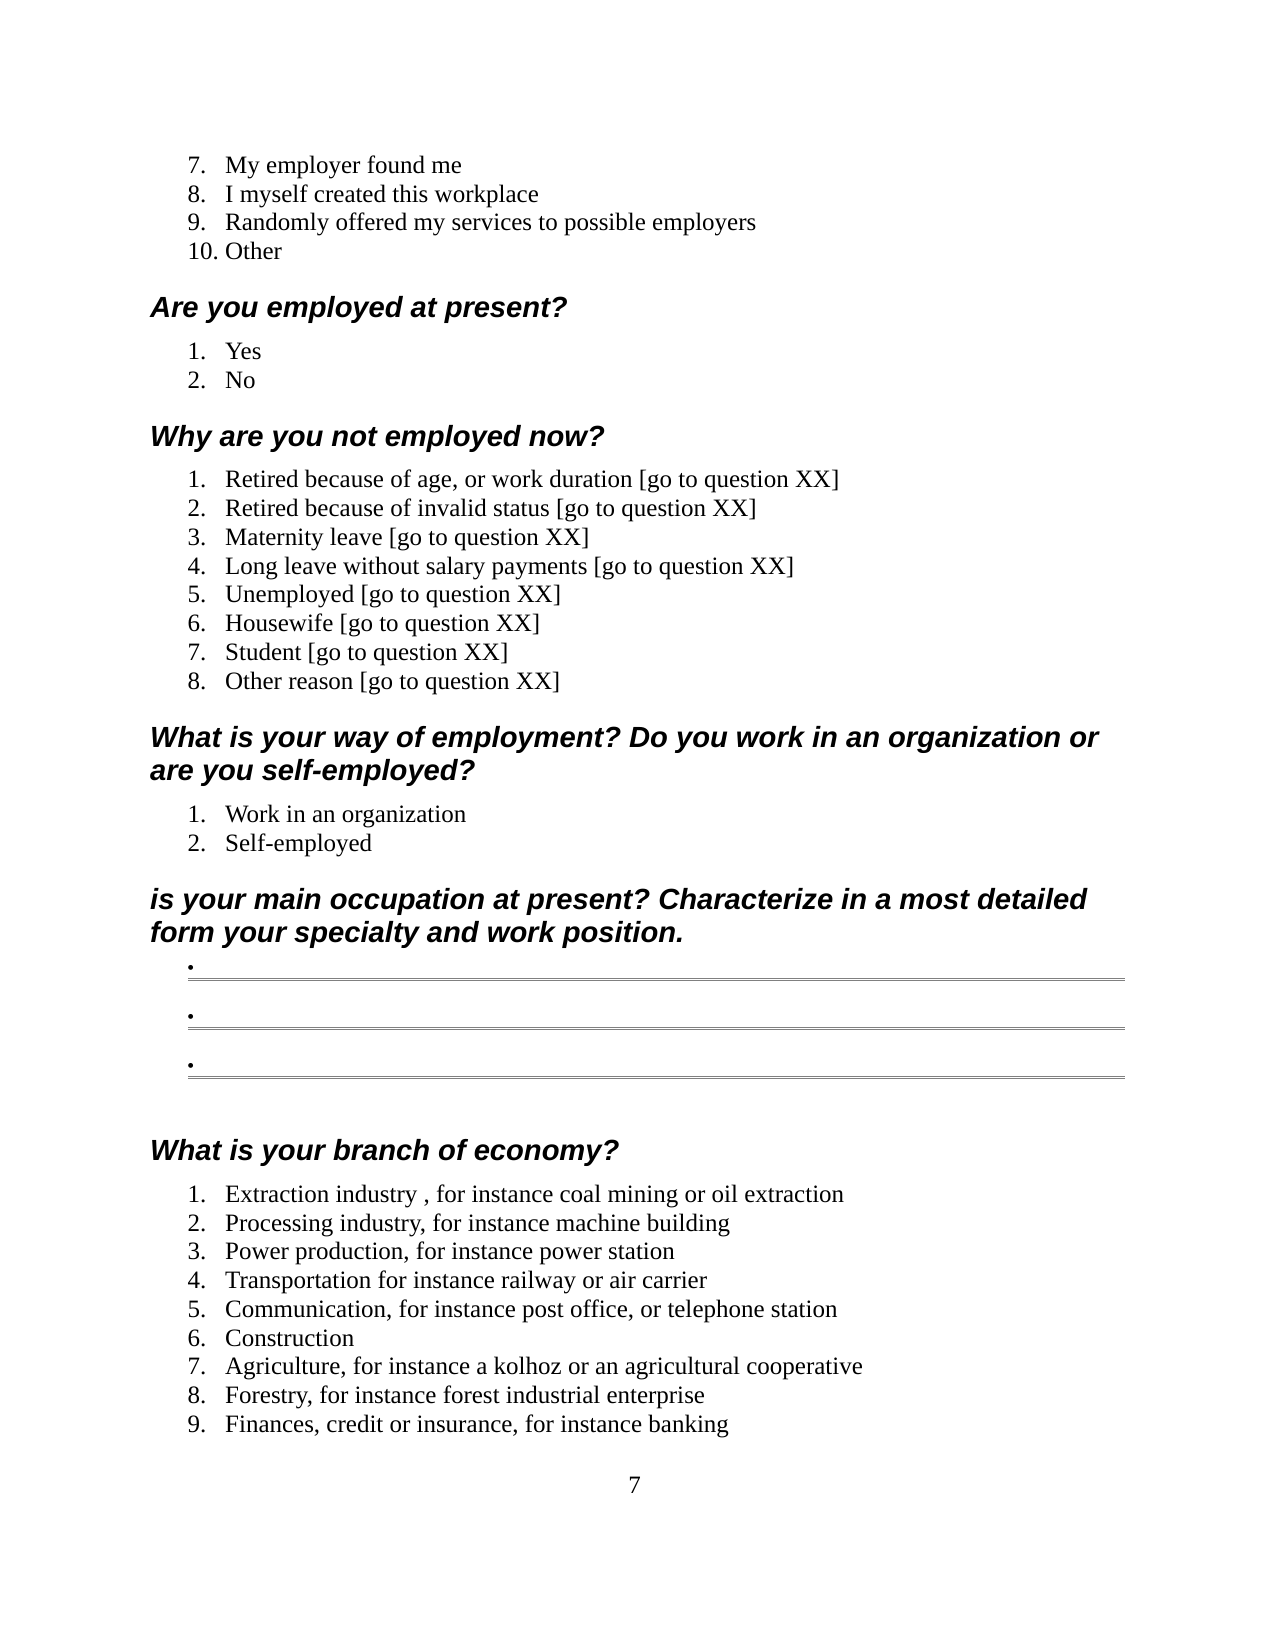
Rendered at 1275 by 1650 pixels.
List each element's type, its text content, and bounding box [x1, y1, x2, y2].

subtitle What is your branch of economy? [150, 1133, 1125, 1166]
list Yes [187, 336, 1125, 365]
subtitle Why are you not employed now? [150, 418, 1125, 452]
subtitle is your main occupation at present? Characterize in a most detailed form your specialty and work position. [150, 882, 1125, 949]
list Communication, for instance post office, or telephone station [187, 1294, 1125, 1323]
list Finances, credit or insurance, for instance banking [187, 1409, 1125, 1438]
list Agriculture, for instance a kolhoz or an agricultural cooperative [187, 1351, 1125, 1380]
list Retired because of age, or work duration [go to question XX] [187, 464, 1125, 493]
list Work in an organization [187, 799, 1125, 828]
list Forestry, for instance forest industrial enterprise [187, 1380, 1125, 1409]
list Other [187, 236, 1125, 265]
list No [187, 365, 1125, 393]
list Retired because of invalid status [go to question XX] [187, 493, 1125, 522]
subtitle Are you employed at present? [150, 290, 1125, 323]
list My employer found me [187, 150, 1125, 179]
list Other reason [go to question XX] [187, 666, 1125, 694]
list Self-employed [187, 828, 1125, 857]
list Construction [187, 1323, 1125, 1351]
subtitle What is your way of employment? Do you work in an organization or are you self-employed? [150, 719, 1125, 787]
list Unemployed [go to question XX] [187, 579, 1125, 608]
list Extraction industry , for instance coal mining or oil extraction [187, 1179, 1125, 1208]
list Long leave without salary payments [go to question XX] [187, 551, 1125, 579]
list Transportation for instance railway or air carrier [187, 1265, 1125, 1294]
list Processing industry, for instance machine building [187, 1208, 1125, 1236]
list Randomly offered my services to possible employers [187, 207, 1125, 236]
list Power production, for instance power station [187, 1236, 1125, 1265]
list Housewife [go to question XX] [187, 608, 1125, 637]
list I myself created this workplace [187, 179, 1125, 207]
list Maternity leave [go to question XX] [187, 522, 1125, 551]
list Student [go to question XX] [187, 637, 1125, 666]
